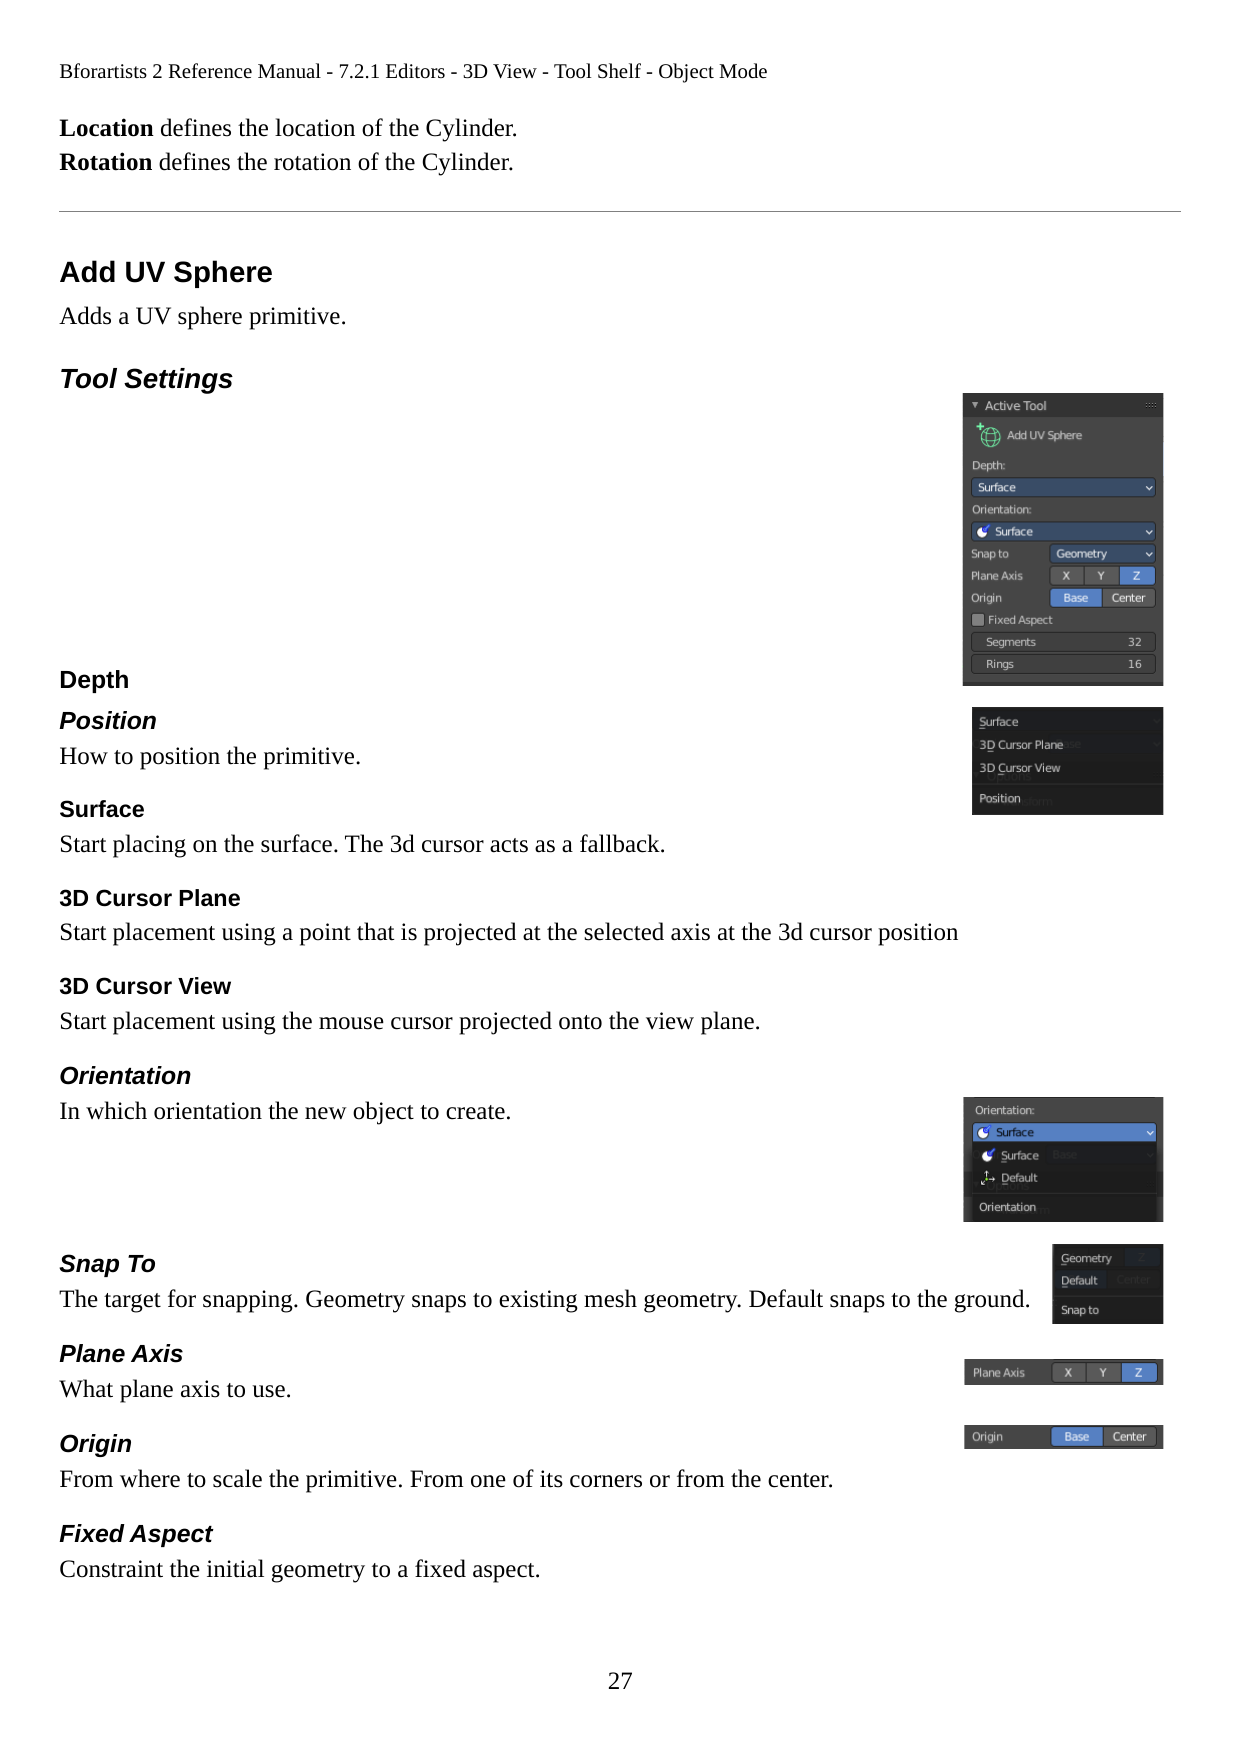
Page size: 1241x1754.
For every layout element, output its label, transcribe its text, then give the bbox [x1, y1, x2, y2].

text Location defines the location of the Cylinder. Rotation defines the rotation of the Cylinder. [59, 113, 1181, 176]
text How to position the primitive. [59, 741, 972, 769]
picture [1052, 1244, 1164, 1324]
subtitle Tool Settings [59, 363, 1181, 394]
subtitle Add UV Sphere [59, 255, 1181, 289]
subtitle 3D Cursor Plane [59, 884, 1181, 911]
text Start placement using the mouse cursor projected onto the view plane. [59, 1006, 1181, 1034]
text Constraint the initial geometry to a fixed aspect. [59, 1554, 1181, 1583]
subtitle Plane Axis [59, 1339, 1181, 1368]
text What plane axis to use. [59, 1374, 1181, 1403]
text In which orientation the new object to create. [59, 1096, 1181, 1124]
picture [964, 1425, 1164, 1449]
subtitle Fixed Aspect [59, 1519, 1181, 1548]
picture [963, 1097, 1164, 1222]
subtitle [1164, 1249, 1181, 1278]
picture [964, 1359, 1164, 1385]
text The target for snapping. Geometry snaps to existing mesh geometry. Default snaps to the ground. [59, 1284, 1052, 1313]
text Adds a UV sphere primitive. [59, 301, 1181, 330]
text Start placing on the surface. The 3d cursor acts as a fallback. [59, 829, 1181, 858]
text Start placement using a point that is projected at the selected axis at the 3d cursor position [59, 917, 1181, 946]
subtitle Origin [59, 1429, 1181, 1458]
subtitle Position [59, 706, 1181, 734]
subtitle Orientation [59, 1061, 1181, 1089]
subtitle 3D Cursor View [59, 973, 1181, 999]
subtitle Depth [59, 665, 1181, 693]
subtitle Snap To [59, 1249, 1052, 1278]
subtitle Surface [59, 796, 1181, 823]
picture [962, 393, 1164, 686]
text From where to scale the primitive. From one of its corners or from the center. [59, 1464, 1181, 1493]
picture [972, 707, 1164, 815]
